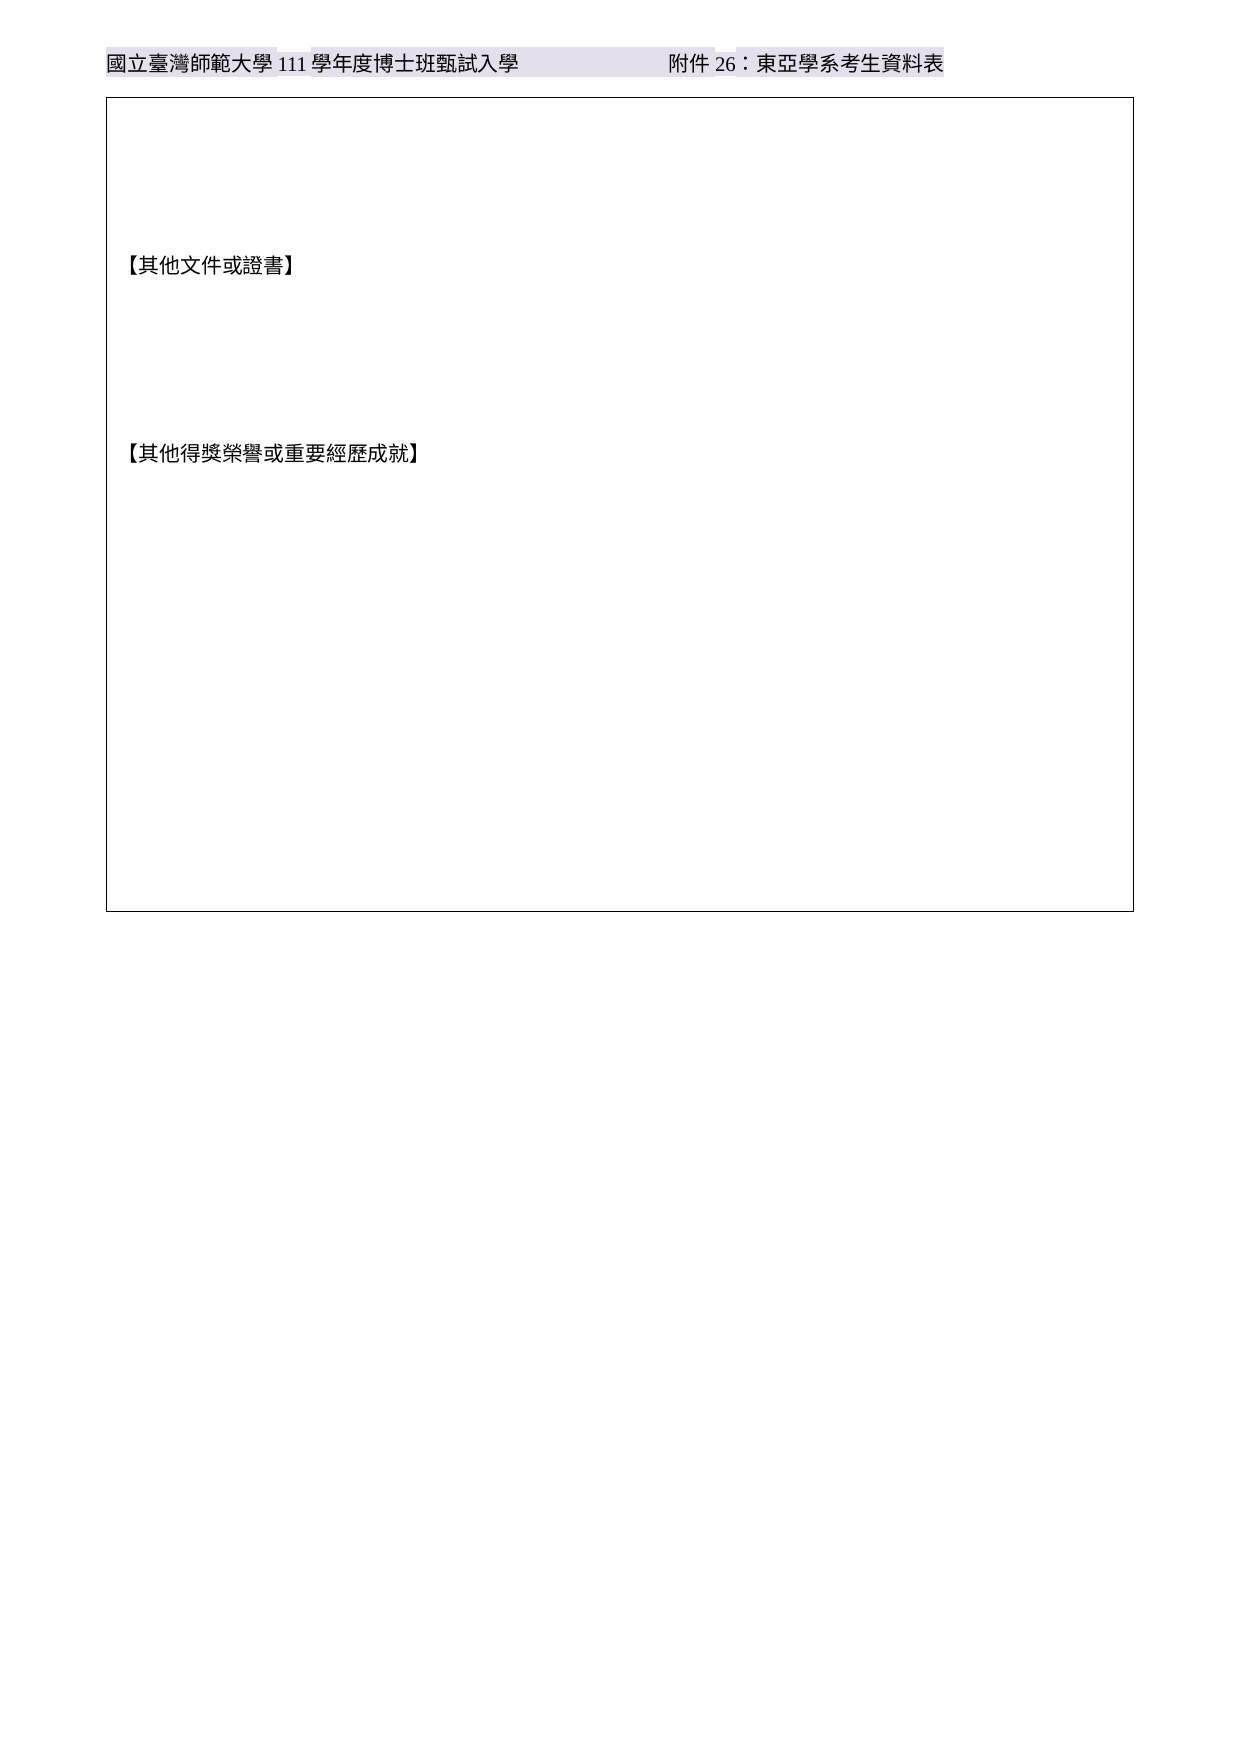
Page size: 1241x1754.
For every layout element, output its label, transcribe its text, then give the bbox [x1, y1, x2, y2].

table_cell 【其他文件或證書】 【其他得獎榮譽或重要經歷成就】 [107, 98, 1133, 911]
